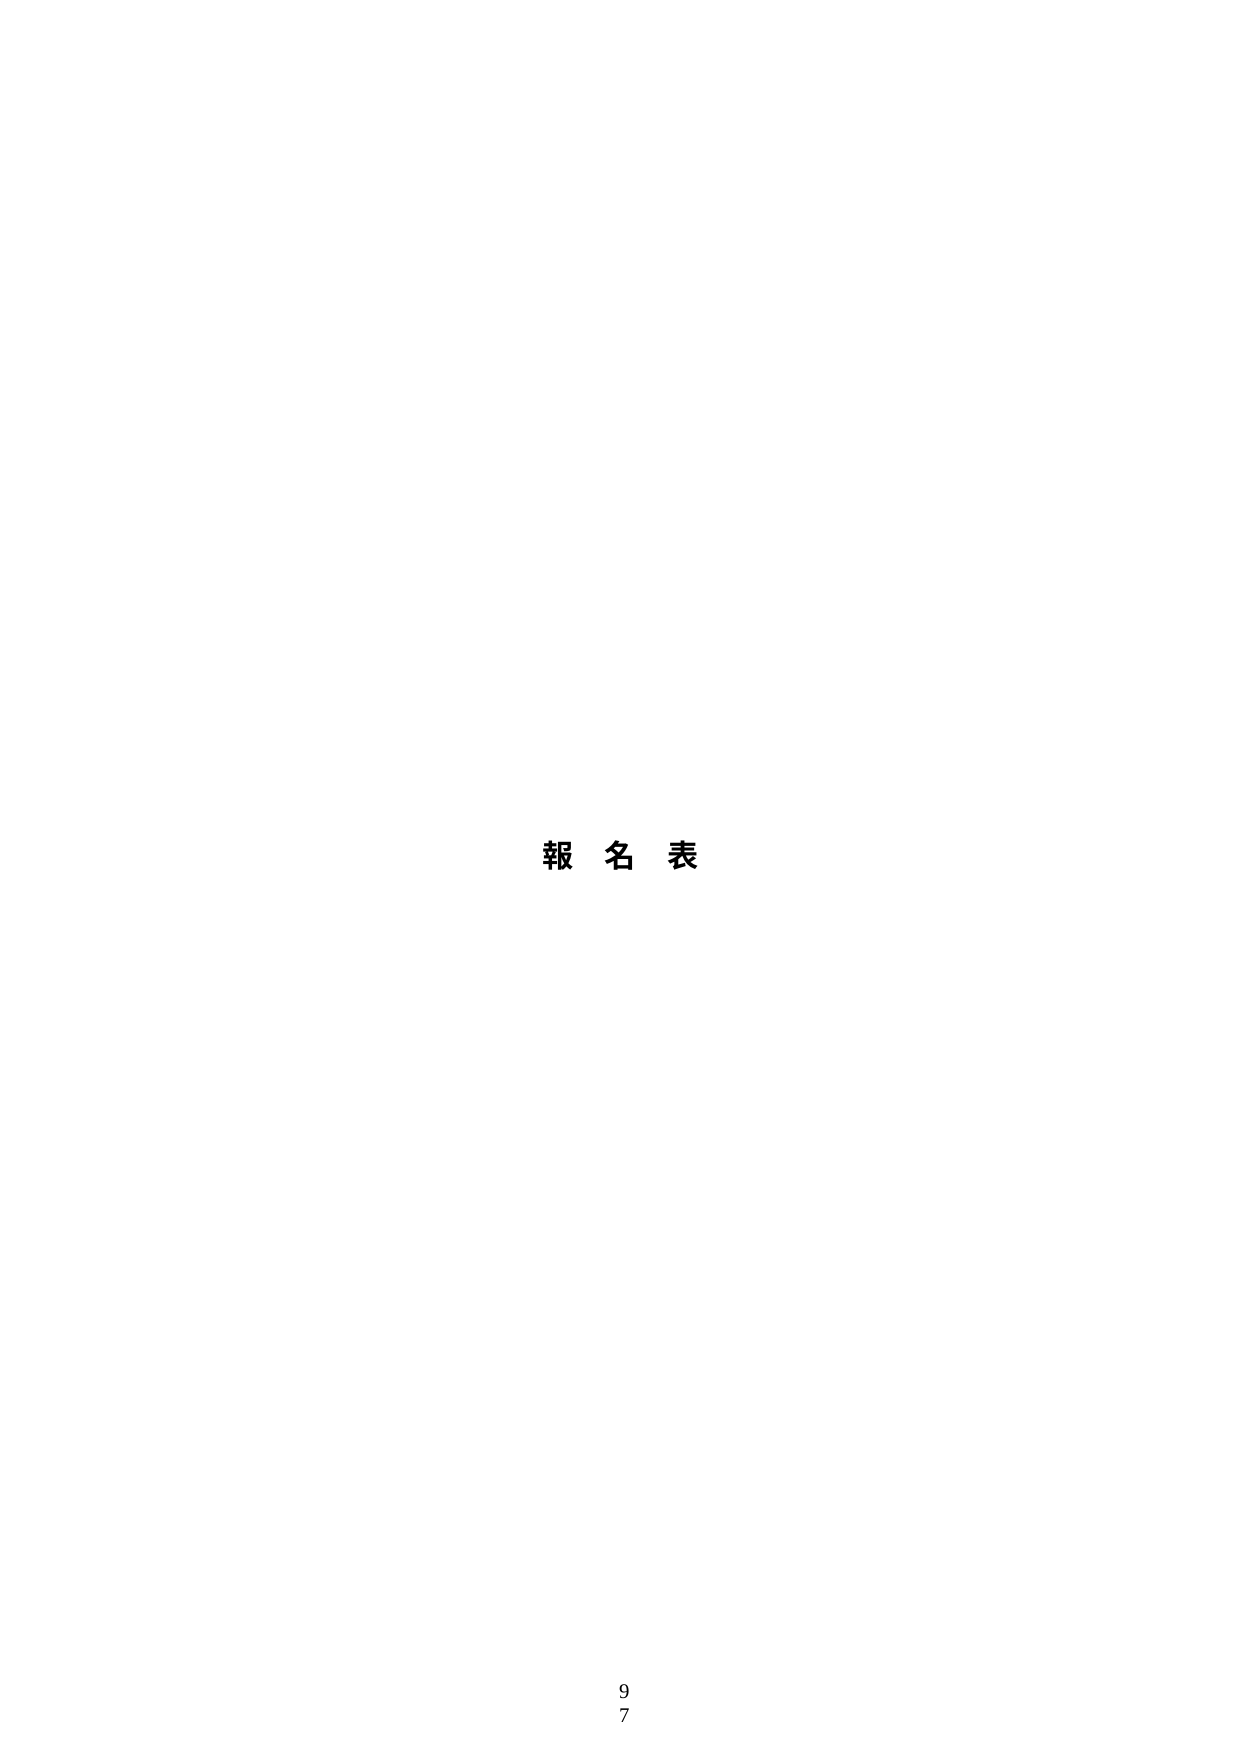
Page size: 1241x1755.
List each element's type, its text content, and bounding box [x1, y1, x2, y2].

text 報 名 表 [75, 841, 1165, 874]
